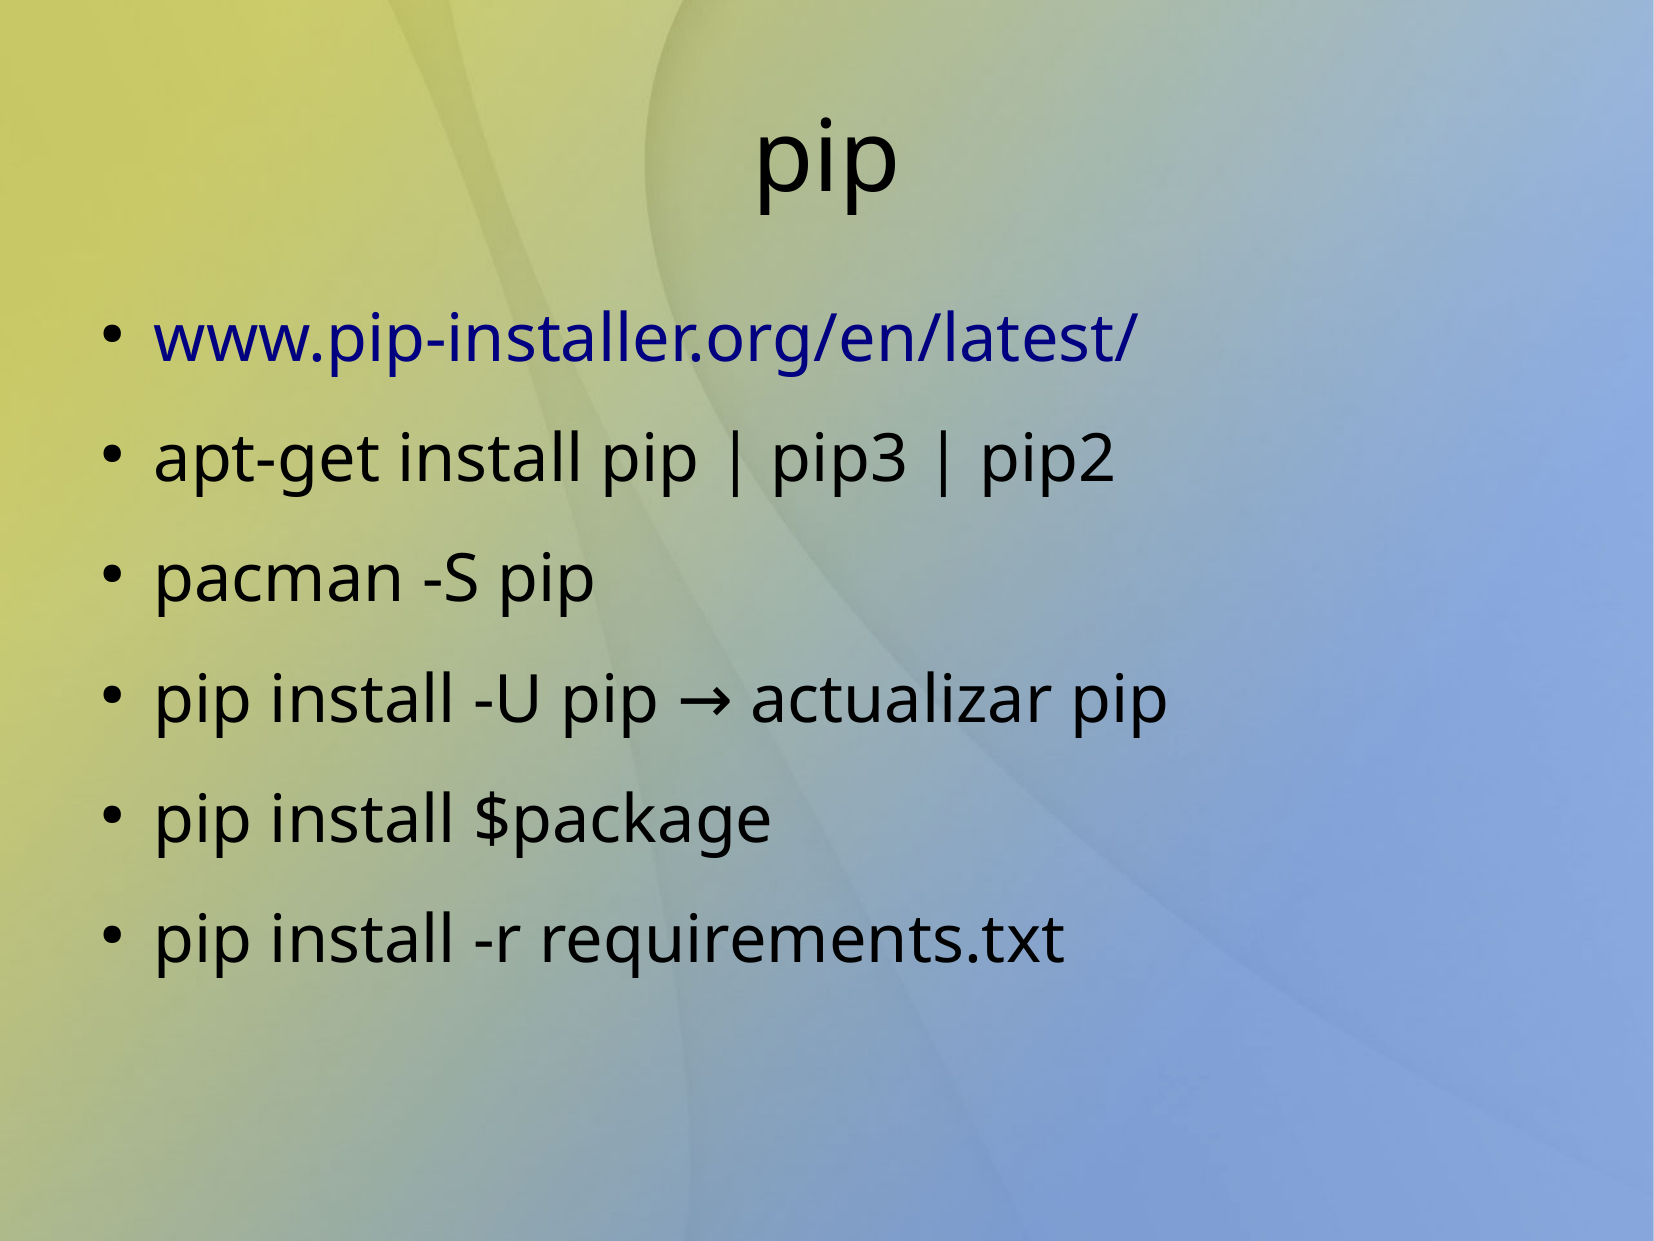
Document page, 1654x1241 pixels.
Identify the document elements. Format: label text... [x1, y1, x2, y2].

title pip [82, 49, 1571, 257]
list www.pip-installer.org/en/latest/ apt-get install pip | pip3 | pip2 pacman -S pip pip install -U pip → actualizar pip pip install $package pip install -r requirements.txt [82, 290, 1571, 1010]
picture [0, 0, 1654, 1241]
